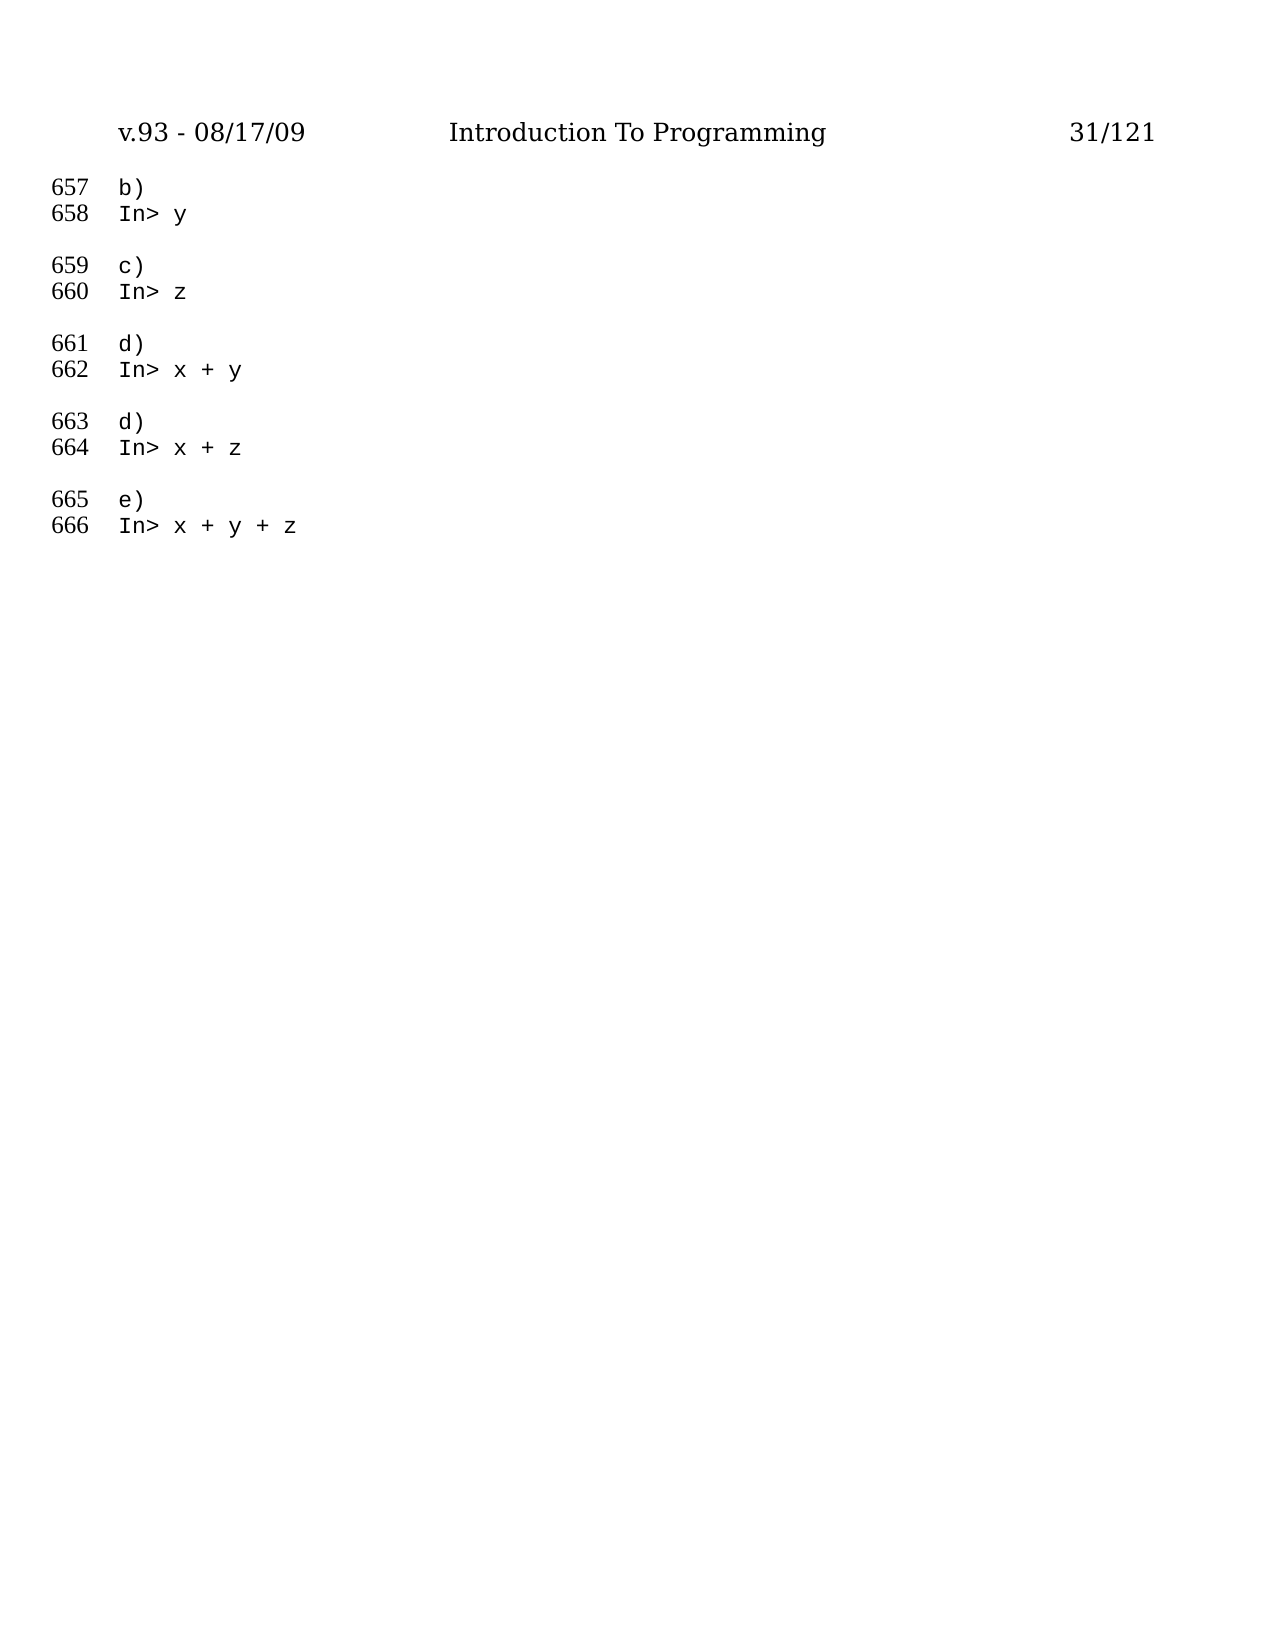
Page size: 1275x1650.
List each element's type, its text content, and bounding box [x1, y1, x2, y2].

text e) [118, 488, 1157, 514]
text c) [118, 254, 1157, 281]
text In> x + y [118, 358, 1157, 384]
text d) [118, 410, 1157, 436]
text In> y [118, 203, 1157, 229]
text In> z [118, 281, 1157, 306]
text b) [118, 177, 1157, 203]
text In> x + z [118, 436, 1157, 462]
text d) [118, 332, 1157, 358]
text In> x + y + z [118, 514, 1157, 540]
